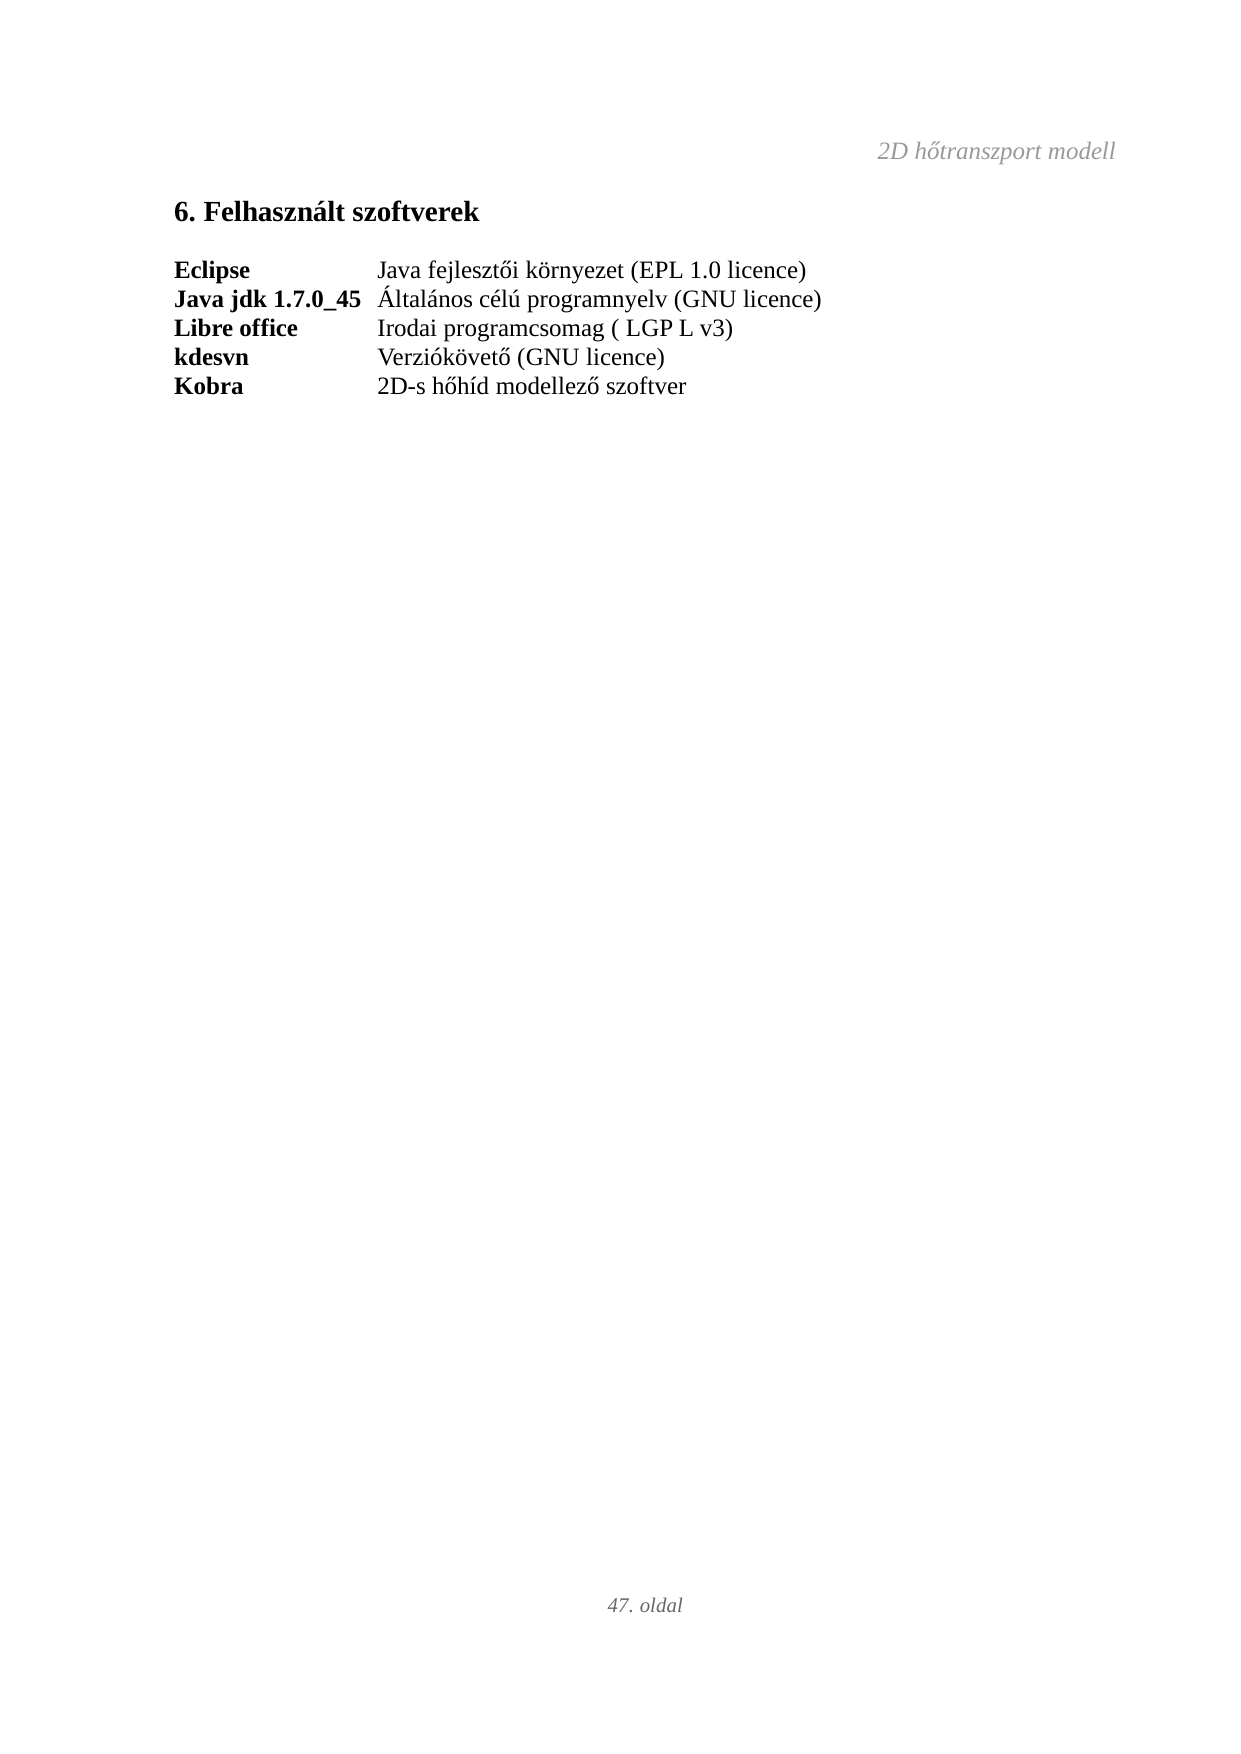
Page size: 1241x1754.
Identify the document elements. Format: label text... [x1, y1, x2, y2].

subtitle Felhasznált szoftverek [174, 194, 1118, 228]
text Libre office Irodai programcsomag ( LGP L v3) [174, 313, 1118, 342]
text kdesvn Verziókövető (GNU licence) [174, 342, 1118, 371]
text Java jdk 1.7.0_45 Általános célú programnyelv (GNU licence) [174, 284, 1118, 313]
text Eclipse Java fejlesztői környezet (EPL 1.0 licence) [174, 255, 1118, 284]
text Kobra 2D-s hőhíd modellező szoftver [174, 371, 1118, 400]
